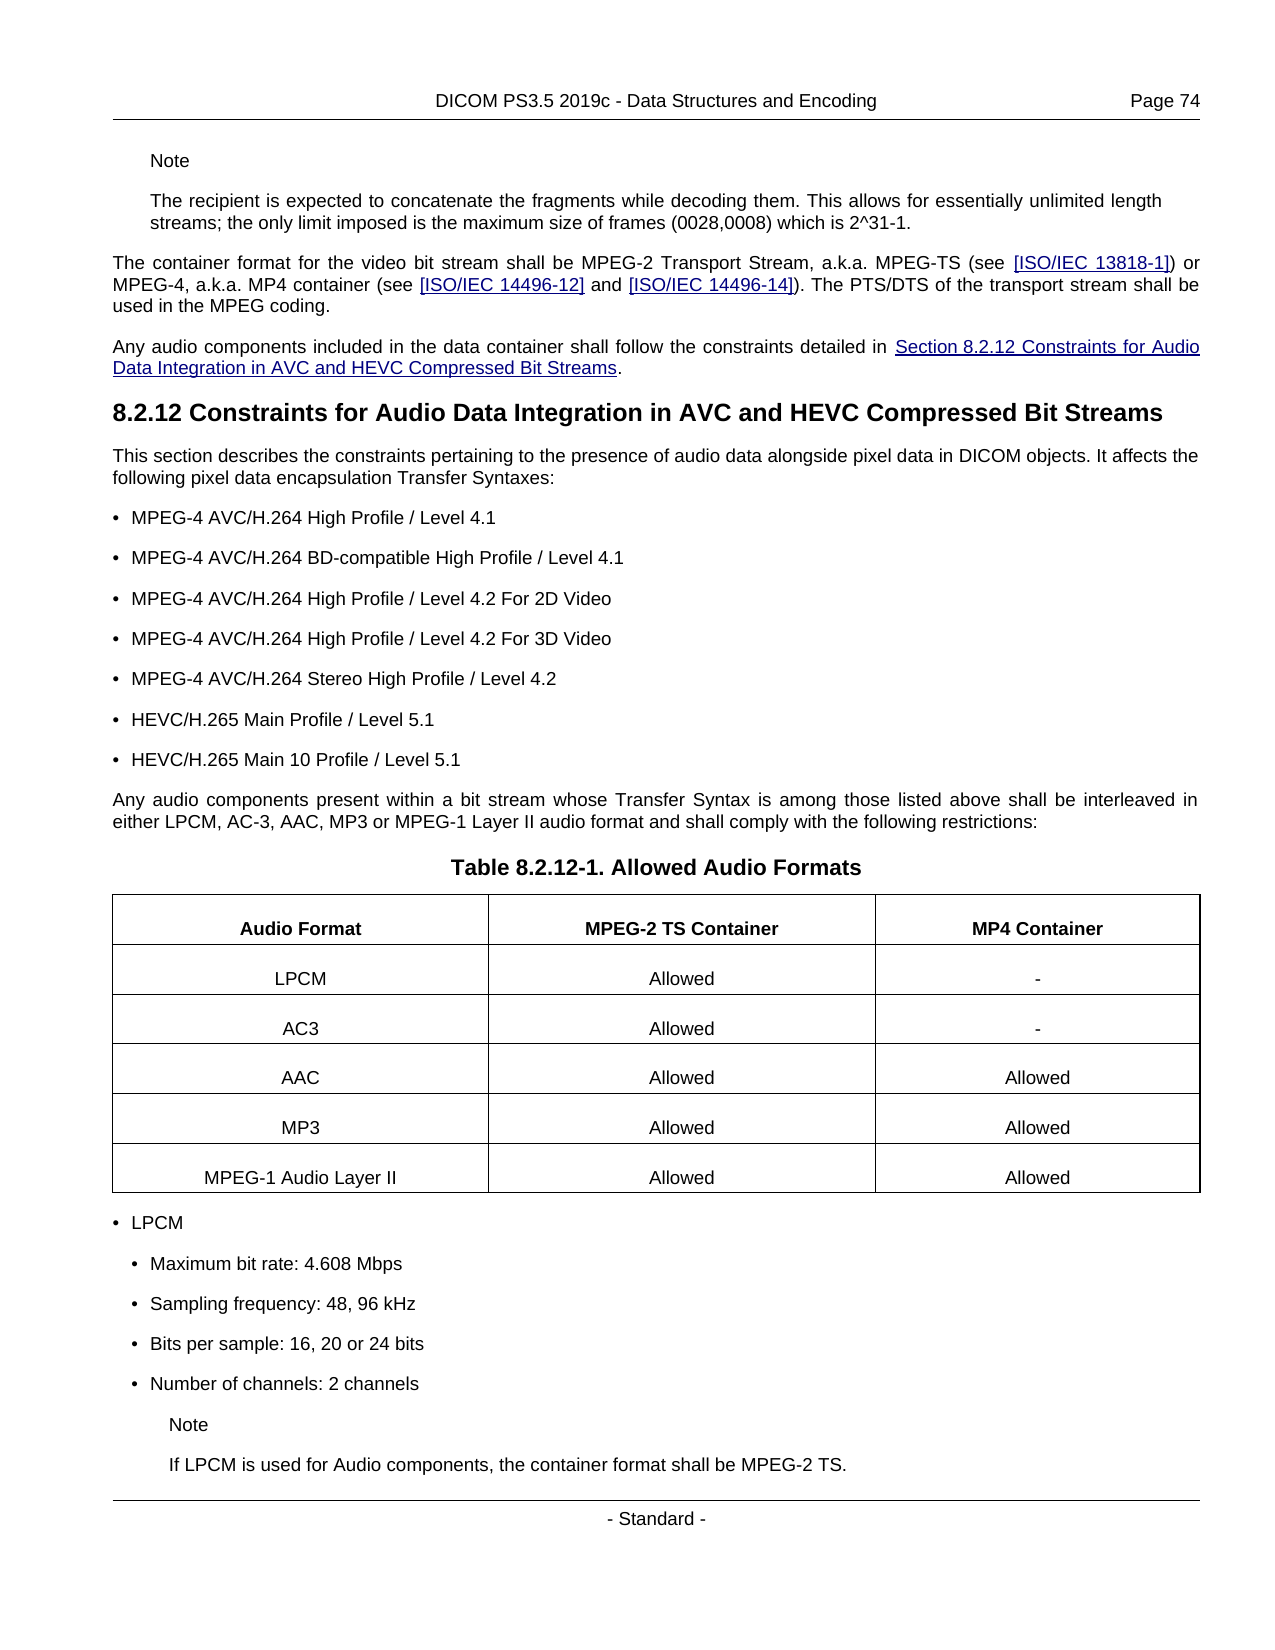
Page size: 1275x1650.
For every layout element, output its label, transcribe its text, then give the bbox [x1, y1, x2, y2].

text Note [150, 150, 1162, 172]
text • HEVC/H.265 Main Profile / Level 5.1 [112, 708, 1200, 730]
text • Bits per sample: 16, 20 or 24 bits [131, 1333, 1200, 1354]
text • MPEG-4 AVC/H.264 High Profile / Level 4.1 [112, 507, 1200, 528]
table_cell Allowed [489, 995, 875, 1043]
table_cell Allowed [489, 1044, 875, 1093]
table_cell Allowed [876, 1144, 1199, 1192]
text • Maximum bit rate: 4.608 Mbps [131, 1252, 1200, 1274]
table_cell Allowed [489, 1094, 875, 1142]
text • MPEG-4 AVC/H.264 Stereo High Profile / Level 4.2 [112, 668, 1200, 690]
text • MPEG-4 AVC/H.264 High Profile / Level 4.2 For 3D Video [112, 628, 1200, 649]
table_cell Allowed [489, 1144, 875, 1192]
table_cell LPCM [113, 945, 488, 993]
table_header Audio Format [113, 895, 488, 944]
text • Number of channels: 2 channels [131, 1373, 1200, 1395]
text The recipient is expected to concatenate the fragments while decoding them. This allows for essentially unlimited length streams; the only limit imposed is the maximum size of frames (0028,0008) which is 2^31-1. [150, 190, 1162, 233]
table_cell AAC [113, 1044, 488, 1093]
text Note [169, 1413, 1162, 1435]
text If LPCM is used for Audio components, the container format shall be MPEG-2 TS. [169, 1454, 1162, 1475]
text • MPEG-4 AVC/H.264 High Profile / Level 4.2 For 2D Video [112, 587, 1200, 609]
table_header MP4 Container [876, 895, 1199, 944]
table_cell Allowed [876, 1044, 1199, 1093]
table_cell Allowed [876, 1094, 1199, 1142]
table_cell AC3 [113, 995, 488, 1043]
table_cell - [876, 945, 1199, 993]
text The container format for the video bit stream shall be MPEG-2 Transport Stream, a.k.a. MPEG-TS (see [ISO/IEC 13818-1]) or MPEG-4, a.k.a. MP4 container (see [ISO/IEC 14496-12] and [ISO/IEC 14496-14]). The PTS/DTS of the transport stream shall be used in the MPEG coding. [112, 252, 1200, 317]
table_cell MP3 [113, 1094, 488, 1142]
text Any audio components included in the data container shall follow the constraints detailed in Section 8.2.12 Constraints for Audio Data Integration in AVC and HEVC Compressed Bit Streams. [112, 336, 1200, 379]
text Any audio components present within a bit stream whose Transfer Syntax is among those listed above shall be interleaved in either LPCM, AC-3, AAC, MP3 or MPEG-1 Layer II audio format and shall comply with the following restrictions: [112, 789, 1200, 832]
text Table 8.2.12-1. Allowed Audio Formats [112, 855, 1200, 881]
text • Sampling frequency: 48, 96 kHz [131, 1293, 1200, 1314]
text • HEVC/H.265 Main 10 Profile / Level 5.1 [112, 749, 1200, 770]
text This section describes the constraints pertaining to the presence of audio data alongside pixel data in DICOM objects. It affects the following pixel data encapsulation Transfer Syntaxes: [112, 445, 1200, 488]
table_header MPEG-2 TS Container [489, 895, 875, 944]
text • LPCM [112, 1212, 1200, 1233]
table_cell MPEG-1 Audio Layer II [113, 1144, 488, 1192]
table_cell - [876, 995, 1199, 1043]
text • MPEG-4 AVC/H.264 BD-compatible High Profile / Level 4.1 [112, 547, 1200, 569]
table_cell Allowed [489, 945, 875, 993]
text 8.2.12 Constraints for Audio Data Integration in AVC and HEVC Compressed Bit Streams [112, 397, 1200, 426]
